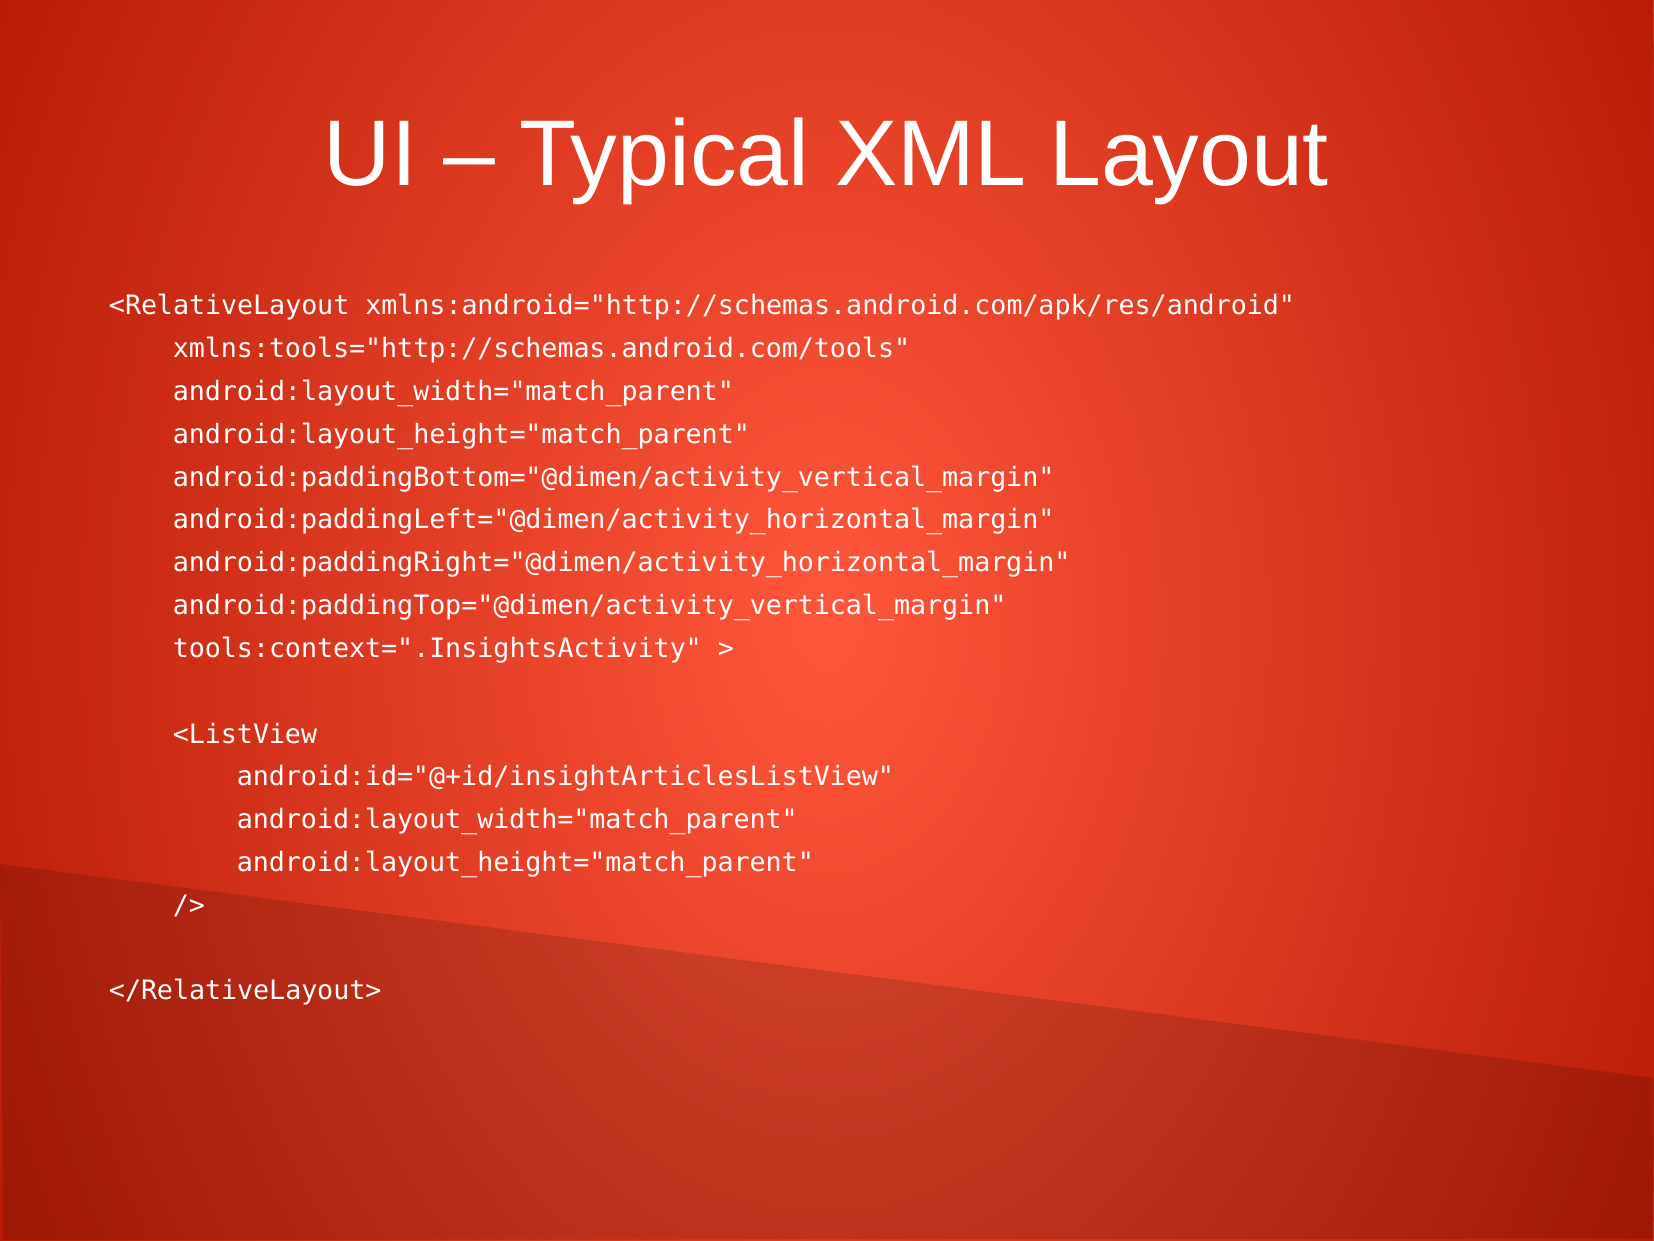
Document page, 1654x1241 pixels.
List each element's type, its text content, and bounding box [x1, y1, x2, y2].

list <RelativeLayout xmlns:android="http://schemas.android.com/apk/res/android" xmlns:tools="http://schemas.android.com/tools" android:layout_width="match_parent" android:layout_height="match_parent" android:paddingBottom="@dimen/activity_vertical_margin" android:paddingLeft="@dimen/activity_horizontal_margin" android:paddingRight="@dimen/activity_horizontal_margin" android:paddingTop="@dimen/activity_vertical_margin" tools:context=".InsightsActivity" > <ListView android:id="@+id/insightArticlesListView" android:layout_width="match_parent" android:layout_height="match_parent" /> </RelativeLayout> [82, 290, 1571, 1010]
title UI – Typical XML Layout [82, 49, 1571, 257]
